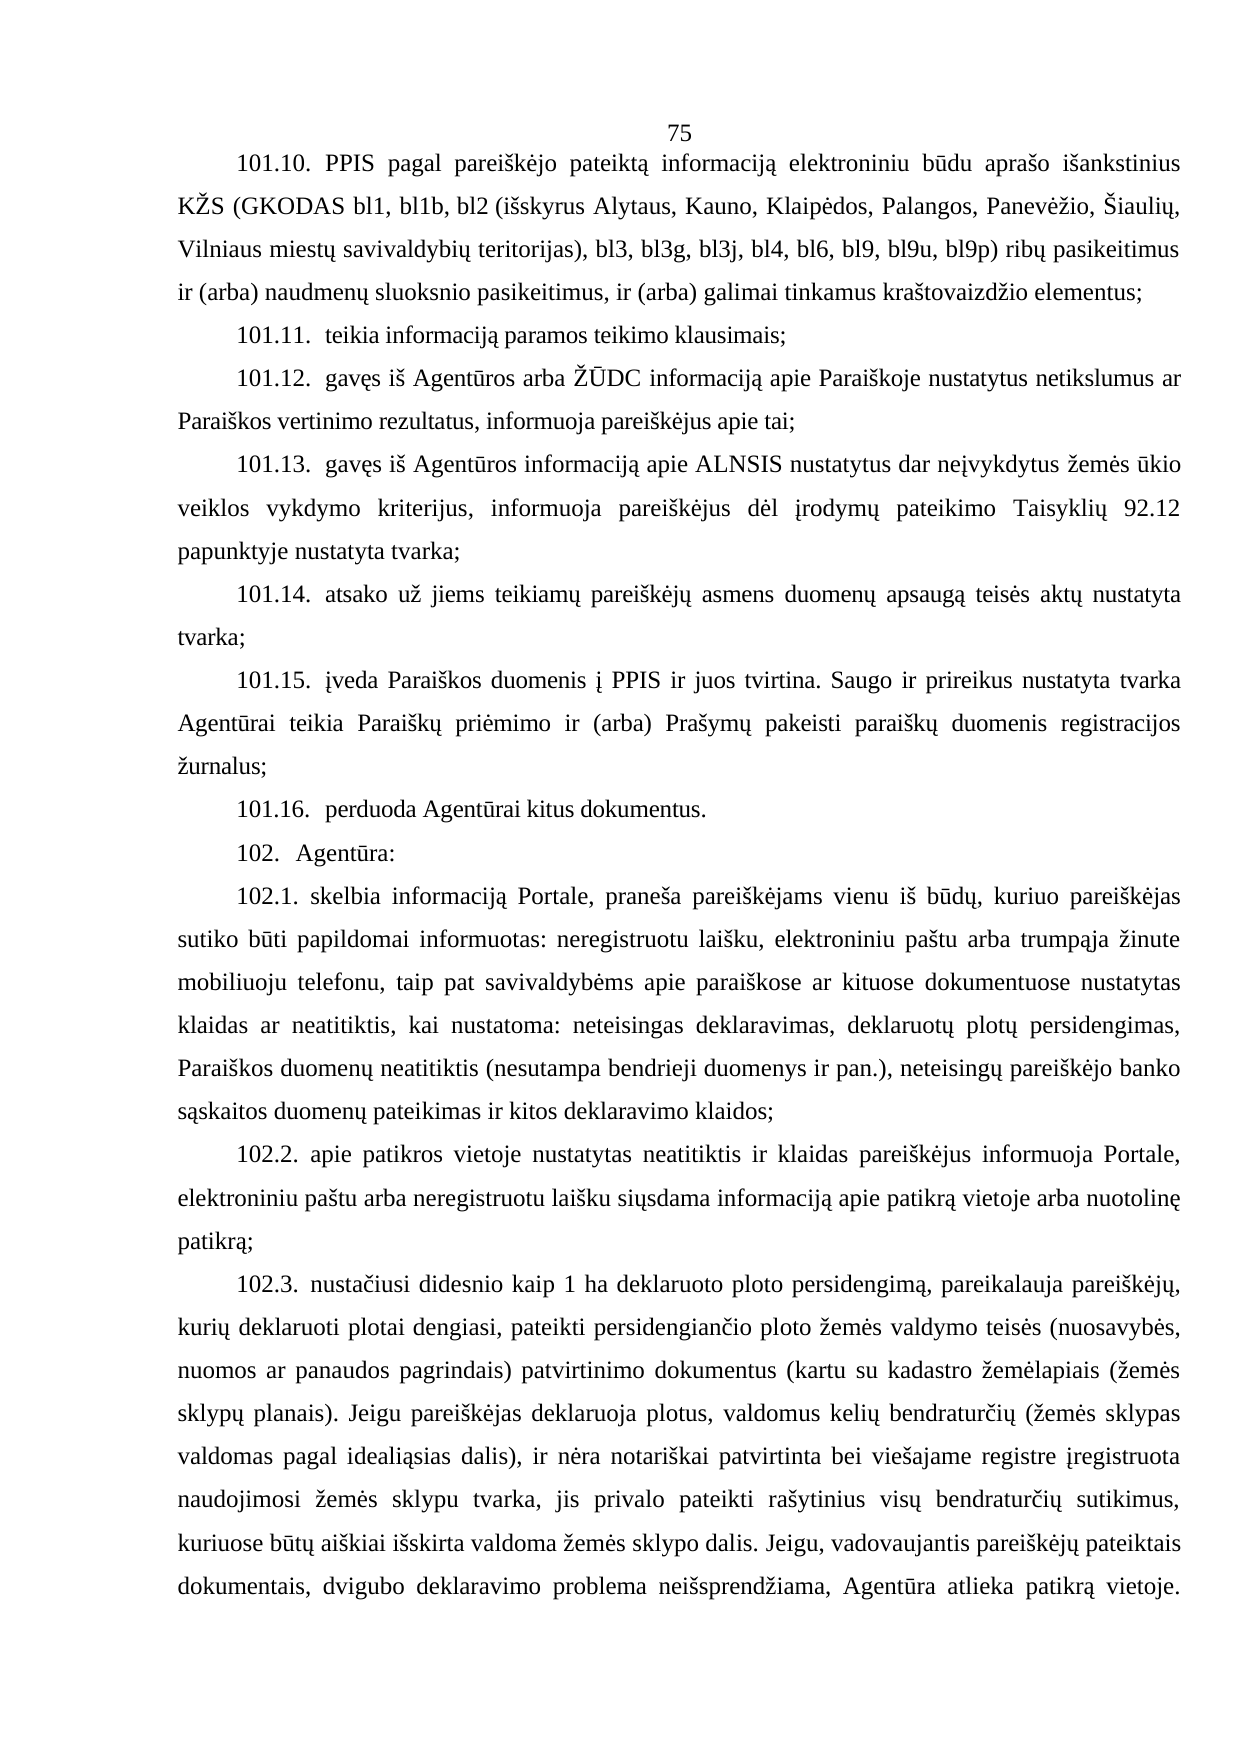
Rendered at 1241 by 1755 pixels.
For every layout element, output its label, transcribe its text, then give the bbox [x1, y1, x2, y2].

text 101.13. gavęs iš Agentūros informaciją apie ALNSIS nustatytus dar neįvykdytus žemės ūkio veiklos vykdymo kriterijus, informuoja pareiškėjus dėl įrodymų pateikimo Taisyklių 92.12 papunktyje nustatyta tvarka; [177, 449, 1181, 564]
text 101.14. atsako už jiems teikiamų pareiškėjų asmens duomenų apsaugą teisės aktų nustatyta tvarka; [177, 579, 1181, 651]
text 101.12. gavęs iš Agentūros arba ŽŪDC informaciją apie Paraiškoje nustatytus netikslumus ar Paraiškos vertinimo rezultatus, informuoja pareiškėjus apie tai; [177, 363, 1181, 435]
text 101.11. teikia informaciją paramos teikimo klausimais; [177, 320, 1181, 349]
text 101.15. įveda Paraiškos duomenis į PPIS ir juos tvirtina. Saugo ir prireikus nustatyta tvarka Agentūrai teikia Paraiškų priėmimo ir (arba) Prašymų pakeisti paraiškų duomenis registracijos žurnalus; [177, 665, 1181, 780]
text 101.16. perduoda Agentūrai kitus dokumentus. [177, 794, 1181, 823]
text 102.2. apie patikros vietoje nustatytas neatitiktis ir klaidas pareiškėjus informuoja Portale, elektroniniu paštu arba neregistruotu laišku siųsdama informaciją apie patikrą vietoje arba nuotolinę patikrą; [177, 1139, 1181, 1254]
text 102.3. nustačiusi didesnio kaip 1 ha deklaruoto ploto persidengimą, pareikalauja pareiškėjų, kurių deklaruoti plotai dengiasi, pateikti persidengiančio ploto žemės valdymo teisės (nuosavybės, nuomos ar panaudos pagrindais) patvirtinimo dokumentus (kartu su kadastro žemėlapiais (žemės sklypų planais). Jeigu pareiškėjas deklaruoja plotus, valdomus kelių bendraturčių (žemės sklypas valdomas pagal idealiąsias dalis), ir nėra notariškai patvirtinta bei viešajame registre įregistruota naudojimosi žemės sklypu tvarka, jis privalo pateikti rašytinius visų bendraturčių sutikimus, kuriuose būtų aiškiai išskirta valdoma žemės sklypo dalis. Jeigu, vadovaujantis pareiškėjų pateiktais dokumentais, dvigubo deklaravimo problema neišsprendžiama, Agentūra atlieka patikrą vietoje. [177, 1269, 1181, 1599]
text 102.1. skelbia informaciją Portale, praneša pareiškėjams vienu iš būdų, kuriuo pareiškėjas sutiko būti papildomai informuotas: neregistruotu laišku, elektroniniu paštu arba trumpąja žinute mobiliuoju telefonu, taip pat savivaldybėms apie paraiškose ar kituose dokumentuose nustatytas klaidas ar neatitiktis, kai nustatoma: neteisingas deklaravimas, deklaruotų plotų persidengimas, Paraiškos duomenų neatitiktis (nesutampa bendrieji duomenys ir pan.), neteisingų pareiškėjo banko sąskaitos duomenų pateikimas ir kitos deklaravimo klaidos; [177, 881, 1181, 1125]
text 101.10. PPIS pagal pareiškėjo pateiktą informaciją elektroniniu būdu aprašo išankstinius KŽS (GKODAS bl1, bl1b, bl2 (išskyrus Alytaus, Kauno, Klaipėdos, Palangos, Panevėžio, Šiaulių, Vilniaus miestų savivaldybių teritorijas), bl3, bl3g, bl3j, bl4, bl6, bl9, bl9u, bl9p) ribų pasikeitimus ir (arba) naudmenų sluoksnio pasikeitimus, ir (arba) galimai tinkamus kraštovaizdžio elementus; [177, 148, 1181, 306]
text 102. Agentūra: [177, 838, 1181, 866]
